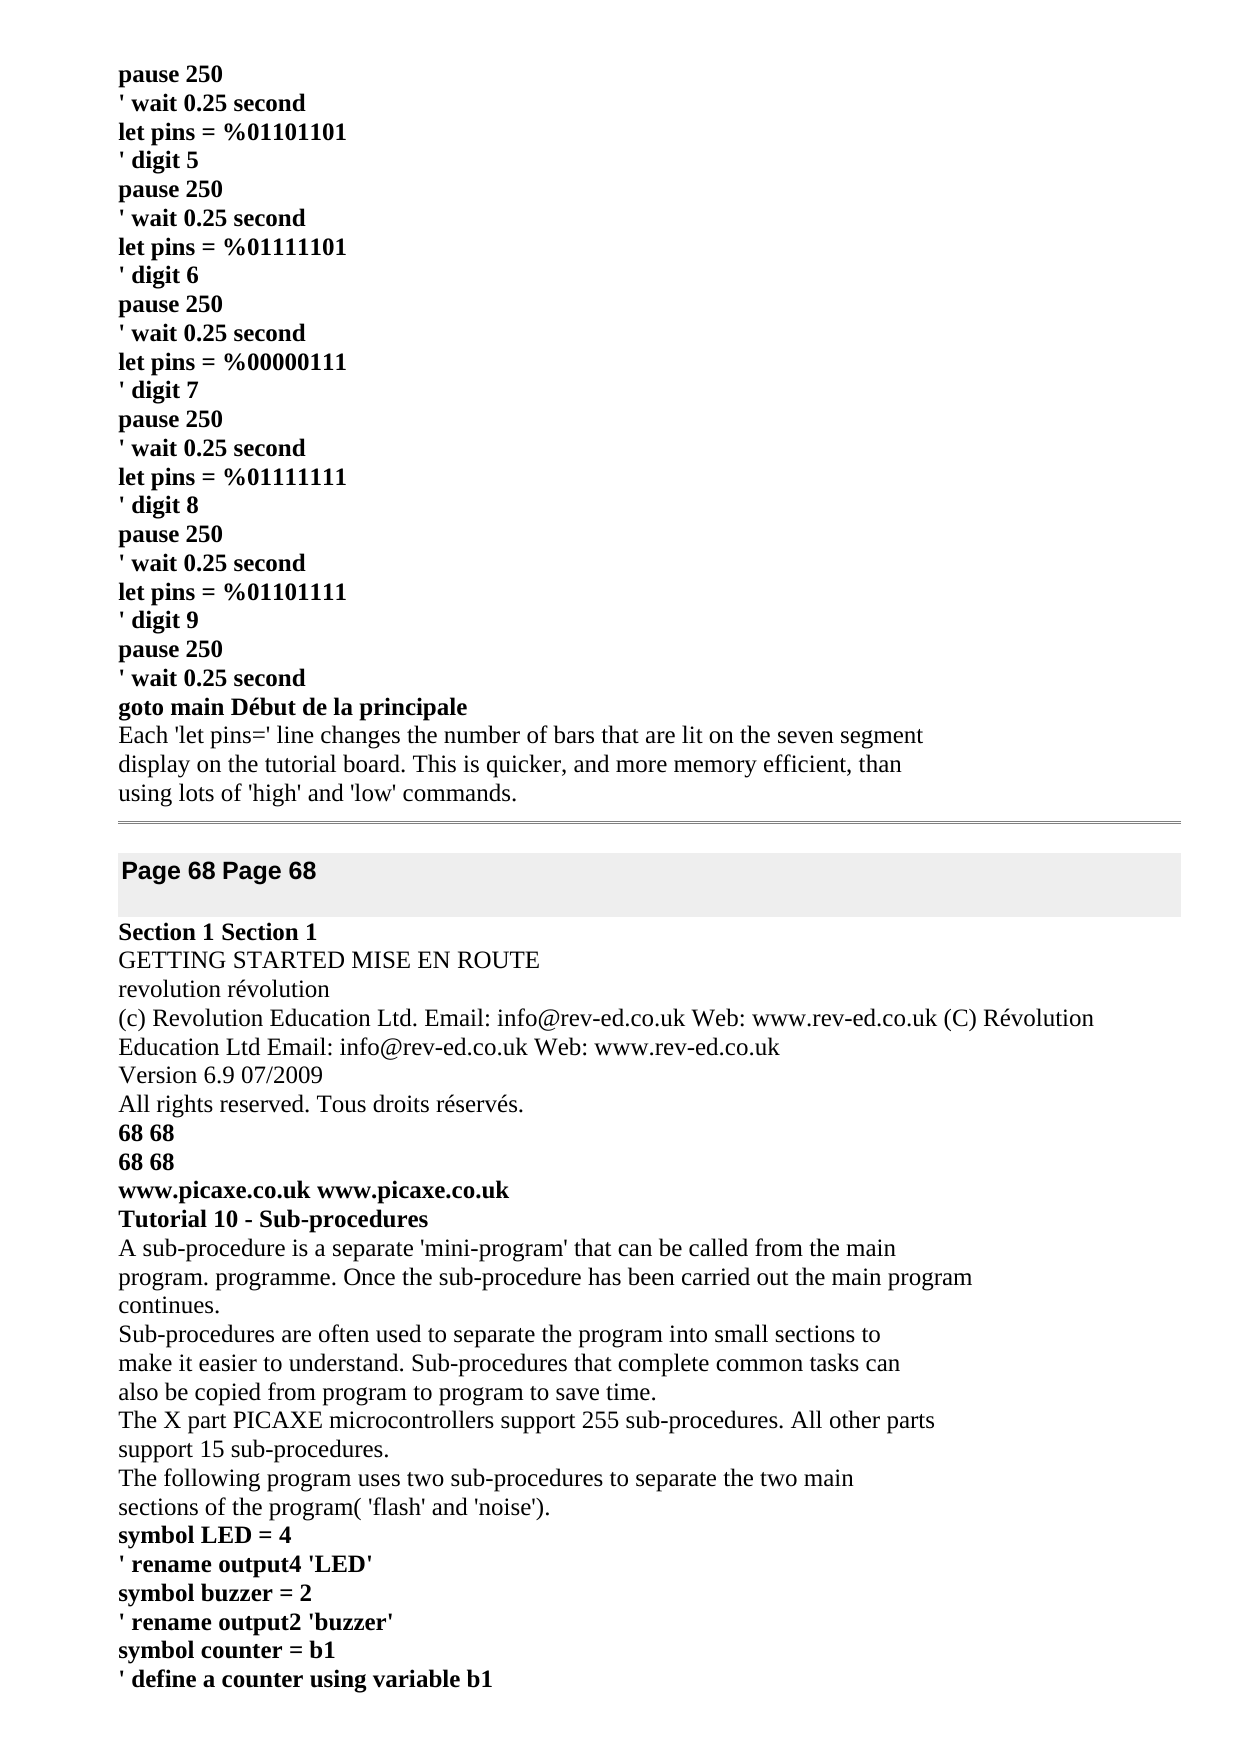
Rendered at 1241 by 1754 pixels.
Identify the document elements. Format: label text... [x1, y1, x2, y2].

text ' rename output4 'LED' [118, 1549, 1181, 1578]
text display on the tutorial board. This is quicker, and more memory efficient, than [118, 749, 1181, 778]
text Version 6.9 07/2009 [118, 1061, 1181, 1089]
text symbol counter = b1 [118, 1636, 1181, 1664]
text ' digit 6 [118, 260, 1181, 289]
text ' wait 0.25 second [118, 433, 1181, 462]
text ' wait 0.25 second [118, 548, 1181, 577]
text www.picaxe.co.uk www.picaxe.co.uk [118, 1176, 1181, 1204]
text goto main Début de la principale [118, 692, 1181, 720]
text make it easier to understand. Sub-procedures that complete common tasks can [118, 1348, 1181, 1377]
text pause 250 [118, 289, 1181, 318]
text let pins = %01101101 [118, 117, 1181, 145]
text continues. [118, 1291, 1181, 1319]
text ' rename output2 'buzzer' [118, 1607, 1181, 1636]
text using lots of 'high' and 'low' commands. [118, 778, 1181, 807]
text also be copied from program to program to save time. [118, 1377, 1181, 1406]
text All rights reserved. Tous droits réservés. [118, 1089, 1181, 1118]
text pause 250 [118, 634, 1181, 663]
text ' wait 0.25 second [118, 318, 1181, 347]
text ' digit 5 [118, 145, 1181, 174]
text ' wait 0.25 second [118, 203, 1181, 232]
text sections of the program( 'flash' and 'noise'). [118, 1492, 1181, 1521]
text let pins = %00000111 [118, 347, 1181, 375]
table_header Page 68 Page 68 [118, 853, 1181, 917]
text GETTING STARTED MISE EN ROUTE [118, 946, 1181, 974]
text let pins = %01101111 [118, 577, 1181, 605]
text Section 1 Section 1 [118, 917, 1181, 946]
text pause 250 [118, 404, 1181, 433]
text Each 'let pins=' line changes the number of bars that are lit on the seven segment [118, 720, 1181, 749]
text 68 68 [118, 1118, 1181, 1147]
text A sub-procedure is a separate 'mini-program' that can be called from the main [118, 1233, 1181, 1262]
text support 15 sub-procedures. [118, 1434, 1181, 1463]
text ' digit 8 [118, 490, 1181, 519]
text pause 250 [118, 519, 1181, 548]
text The following program uses two sub-procedures to separate the two main [118, 1463, 1181, 1492]
text The X part PICAXE microcontrollers support 255 sub-procedures. All other parts [118, 1406, 1181, 1434]
text ' wait 0.25 second [118, 88, 1181, 117]
text ' digit 7 [118, 375, 1181, 404]
text program. programme. Once the sub-procedure has been carried out the main program [118, 1262, 1181, 1291]
text symbol LED = 4 [118, 1521, 1181, 1549]
text (c) Revolution Education Ltd. Email: info@rev-ed.co.uk Web: www.rev-ed.co.uk (C) Révolution Education Ltd Email: info@rev-ed.co.uk Web: www.rev-ed.co.uk [118, 1003, 1181, 1061]
text ' define a counter using variable b1 [118, 1664, 1181, 1693]
text revolution révolution [118, 974, 1181, 1003]
text pause 250 [118, 59, 1181, 88]
text symbol buzzer = 2 [118, 1578, 1181, 1607]
text 68 68 [118, 1147, 1181, 1176]
text ' wait 0.25 second [118, 663, 1181, 692]
text pause 250 [118, 174, 1181, 203]
text ' digit 9 [118, 605, 1181, 634]
text let pins = %01111111 [118, 462, 1181, 490]
text Sub-procedures are often used to separate the program into small sections to [118, 1319, 1181, 1348]
text let pins = %01111101 [118, 232, 1181, 260]
text Tutorial 10 - Sub-procedures [118, 1204, 1181, 1233]
